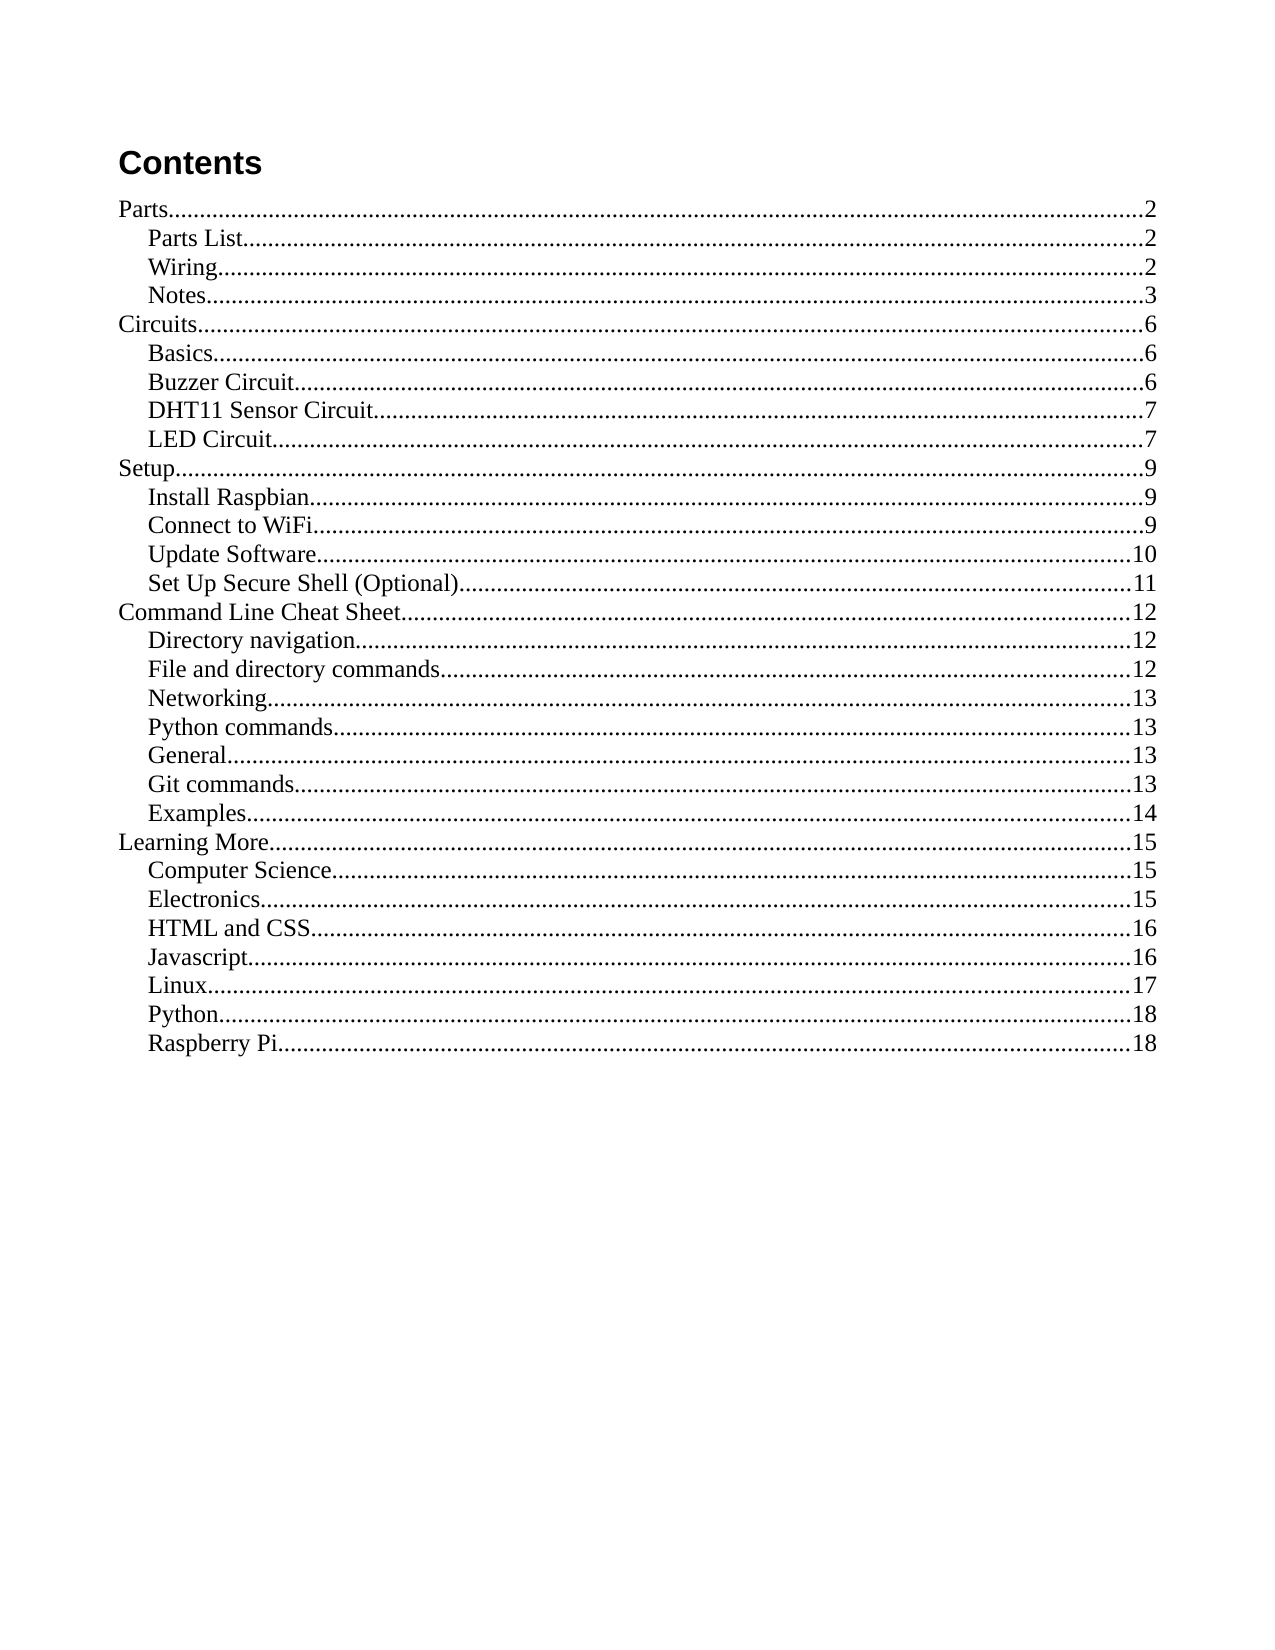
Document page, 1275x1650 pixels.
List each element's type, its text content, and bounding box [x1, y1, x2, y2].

text Connect to WiFi 9 [148, 510, 1157, 539]
text Linux 17 [148, 970, 1157, 999]
text Circuits 6 [118, 309, 1157, 338]
text Javascript 16 [148, 942, 1157, 970]
text Install Raspbian 9 [148, 482, 1157, 510]
text Computer Science 15 [148, 855, 1157, 884]
text Setup 9 [118, 453, 1157, 482]
text Python commands 13 [148, 712, 1157, 740]
text Set Up Secure Shell (Optional) 11 [148, 568, 1157, 597]
text Git commands 13 [148, 769, 1157, 798]
text Command Line Cheat Sheet 12 [118, 597, 1157, 625]
text Raspberry Pi 18 [148, 1028, 1157, 1057]
text Update Software 10 [148, 539, 1157, 568]
text LED Circuit 7 [148, 424, 1157, 453]
text Wiring 2 [148, 252, 1157, 280]
text HTML and CSS 16 [148, 913, 1157, 942]
text Python 18 [148, 999, 1157, 1028]
text Electronics 15 [148, 884, 1157, 913]
text Parts List 2 [148, 223, 1157, 252]
text DHT11 Sensor Circuit 7 [148, 395, 1157, 424]
text Buzzer Circuit 6 [148, 367, 1157, 395]
text Parts 2 [118, 194, 1157, 223]
text Notes 3 [148, 280, 1157, 309]
text General 13 [148, 740, 1157, 769]
text Learning More 15 [118, 827, 1157, 855]
text Examples 14 [148, 798, 1157, 827]
text Networking 13 [148, 683, 1157, 712]
text Directory navigation 12 [148, 625, 1157, 654]
subtitle Contents [118, 143, 1157, 182]
text Basics 6 [148, 338, 1157, 367]
text File and directory commands 12 [148, 654, 1157, 683]
